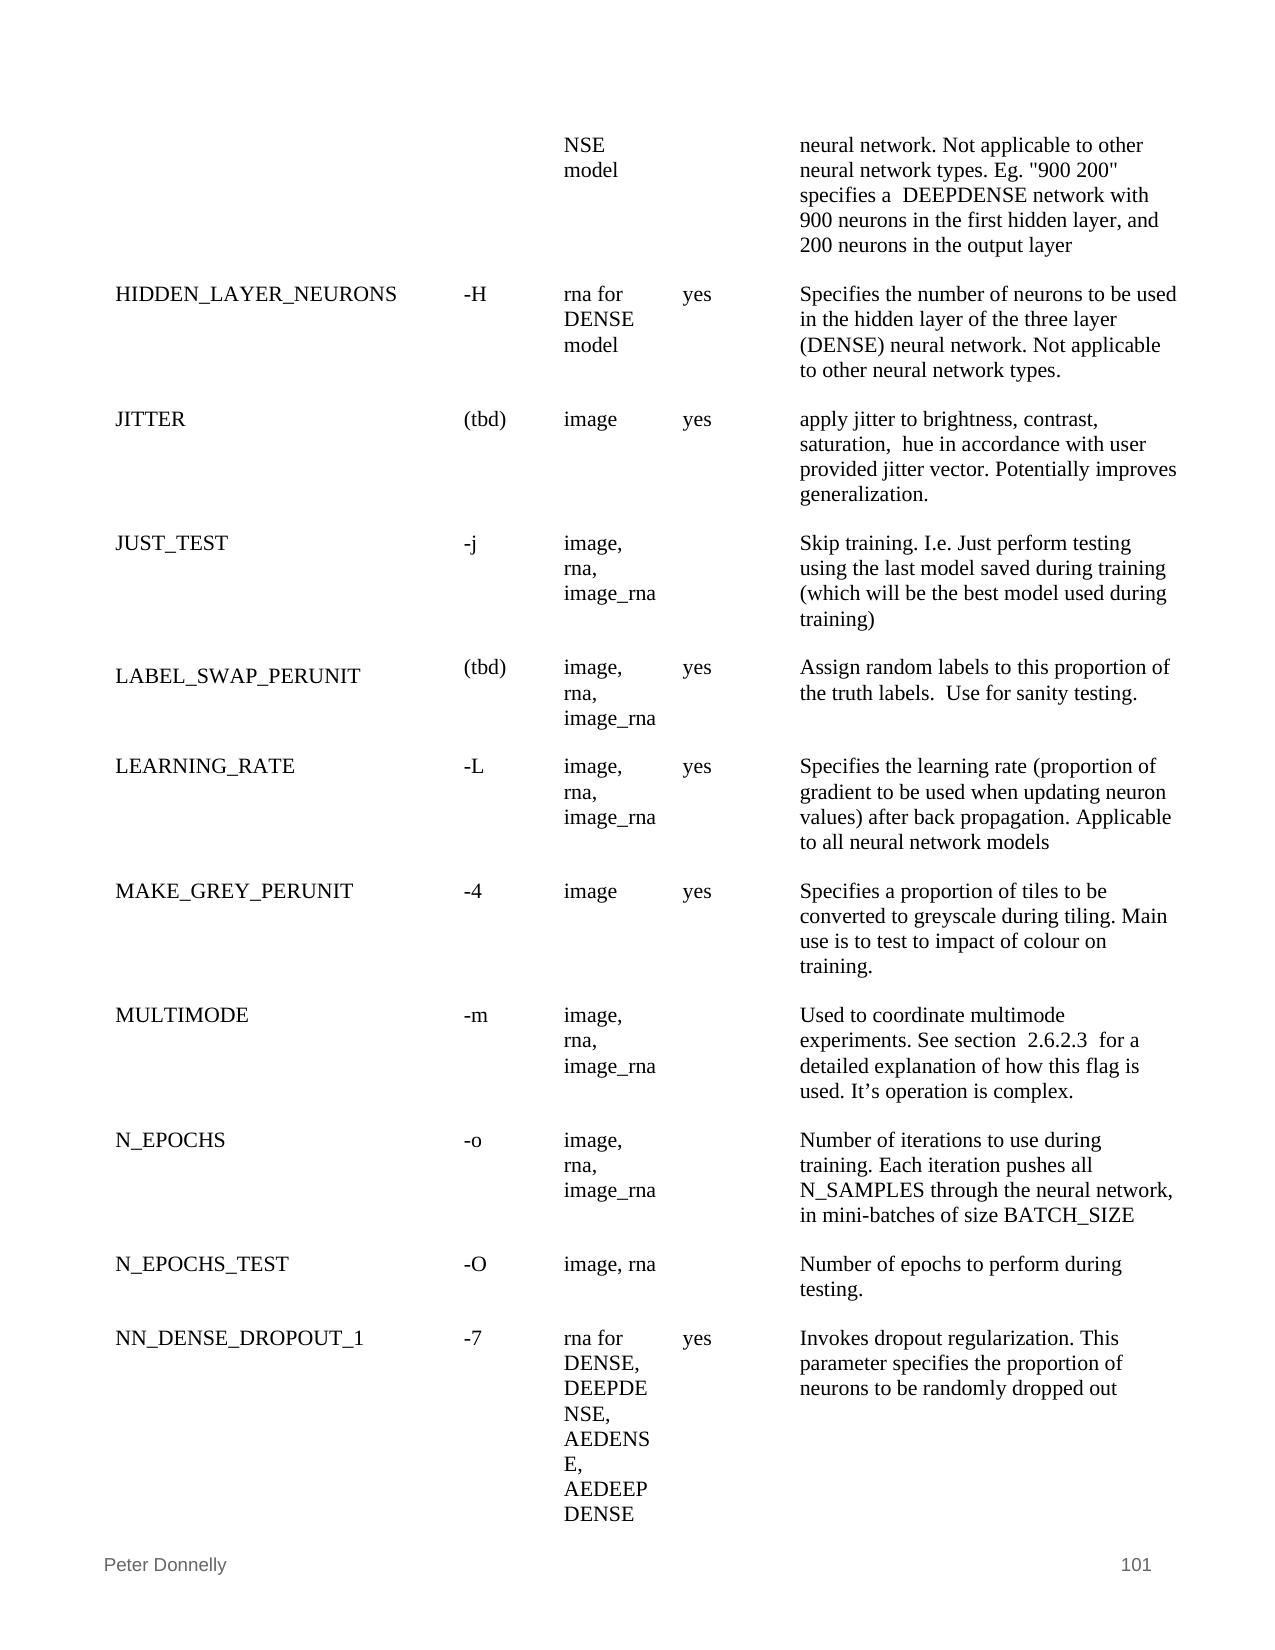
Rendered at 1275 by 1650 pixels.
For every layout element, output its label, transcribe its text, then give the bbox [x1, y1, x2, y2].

table_cell N_EPOCHS_TEST [104, 1239, 452, 1313]
table_cell N_EPOCHS [104, 1115, 452, 1239]
table_cell -O [452, 1239, 552, 1313]
table_cell JUST_TEST [104, 518, 452, 642]
table_cell [671, 1239, 788, 1313]
table_cell MULTIMODE [104, 990, 452, 1115]
table_cell image, rna, image_rna [552, 643, 671, 742]
table_cell Number of iterations to use during training. Each iteration pushes all N_SAMPLES through the neural network, in mini-batches of size BATCH_SIZE [788, 1115, 1189, 1239]
table_cell image [552, 866, 671, 990]
table_cell rna for DENSE, DEEPDENSE, AEDENSE, AEDEEPDENSE [552, 1313, 671, 1538]
table_cell rna for DENSE model [552, 269, 671, 394]
table_cell [671, 1115, 788, 1239]
table_cell [104, 120, 452, 269]
table_cell -L [452, 742, 552, 866]
table_cell yes [671, 742, 788, 866]
table_cell NN_DENSE_DROPOUT_1 [104, 1313, 452, 1538]
table_cell -j [452, 518, 552, 642]
table_cell (tbd) [452, 643, 552, 742]
table_cell MAKE_GREY_PERUNIT [104, 866, 452, 990]
table_cell image, rna, image_rna [552, 990, 671, 1115]
table_cell JITTER [104, 394, 452, 518]
table_cell -H [452, 269, 552, 394]
table_cell Invokes dropout regularization. This parameter specifies the proportion of neurons to be randomly dropped out [788, 1313, 1189, 1538]
table_cell image, rna, image_rna [552, 742, 671, 866]
table_cell (tbd) [452, 394, 552, 518]
table_cell yes [671, 394, 788, 518]
table_cell image, rna [552, 1239, 671, 1313]
table_cell yes [671, 866, 788, 990]
table_cell yes [671, 643, 788, 742]
table_cell neural network. Not applicable to other neural network types. Eg. "900 200" specifies a DEEPDENSE network with 900 neurons in the first hidden layer, and 200 neurons in the output layer [788, 120, 1189, 269]
table_cell -7 [452, 1313, 552, 1538]
table_cell Skip training. I.e. Just perform testing using the last model saved during training (which will be the best model used during training) [788, 518, 1189, 642]
table_cell Used to coordinate multimode experiments. See section 2.6.2.3 for a detailed explanation of how this flag is used. It’s operation is complex. [788, 990, 1189, 1115]
table_cell NSE model [552, 120, 671, 269]
table_cell image, rna, image_rna [552, 1115, 671, 1239]
table_cell -4 [452, 866, 552, 990]
table_cell [452, 120, 552, 269]
table_cell yes [671, 1313, 788, 1538]
table_cell yes [671, 269, 788, 394]
table_cell Number of epochs to perform during testing. [788, 1239, 1189, 1313]
table_cell Specifies the number of neurons to be used in the hidden layer of the three layer (DENSE) neural network. Not applicable to other neural network types. [788, 269, 1189, 394]
table_cell HIDDEN_LAYER_NEURONS [104, 269, 452, 394]
table_cell Specifies the learning rate (proportion of gradient to be used when updating neuron values) after back propagation. Applicable to all neural network models [788, 742, 1189, 866]
table_cell image, rna, image_rna [552, 518, 671, 642]
table_cell apply jitter to brightness, contrast, saturation, hue in accordance with user provided jitter vector. Potentially improves generalization. [788, 394, 1189, 518]
table_cell -o [452, 1115, 552, 1239]
table_cell [671, 518, 788, 642]
table_cell LEARNING_RATE [104, 742, 452, 866]
table_cell -m [452, 990, 552, 1115]
table_cell image [552, 394, 671, 518]
table_cell [671, 990, 788, 1115]
table_cell LABEL_SWAP_PERUNIT [104, 643, 452, 742]
table_cell Assign random labels to this proportion of the truth labels. Use for sanity testing. [788, 643, 1189, 742]
table_cell Specifies a proportion of tiles to be converted to greyscale during tiling. Main use is to test to impact of colour on training. [788, 866, 1189, 990]
table_cell [671, 120, 788, 269]
